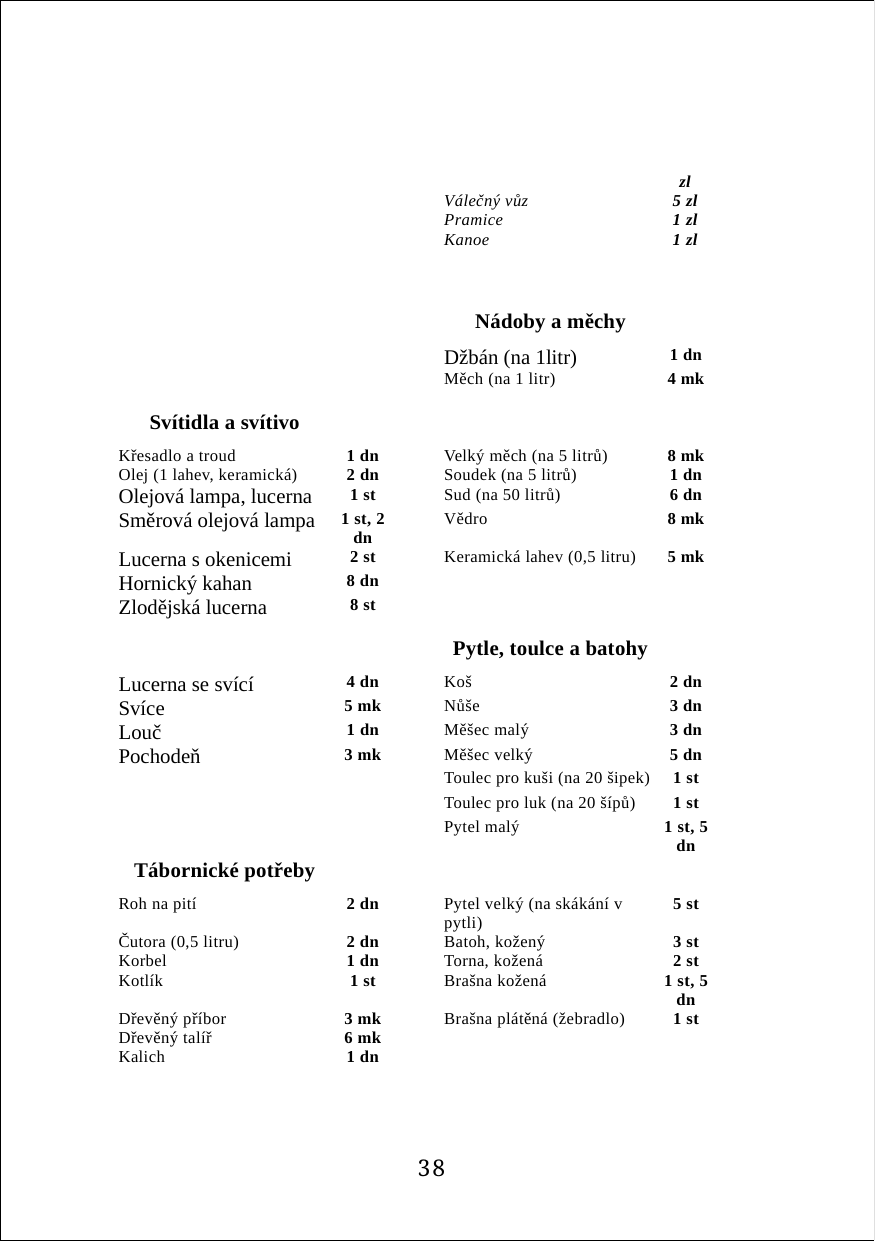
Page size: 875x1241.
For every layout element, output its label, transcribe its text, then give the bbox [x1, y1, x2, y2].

table_cell 1 dn [657, 345, 714, 369]
table_cell 3 st [657, 932, 714, 951]
table_cell Lucerna s okenicemi [118, 547, 331, 571]
table_cell [715, 970, 756, 1009]
table_cell [118, 210, 331, 229]
table_cell 2 dn [657, 672, 714, 696]
table_cell 4 dn [331, 672, 394, 696]
table_cell 2 dn [331, 932, 394, 951]
table_cell 5 dn [657, 744, 714, 768]
table_cell Džbán (na 1litr) [444, 345, 657, 369]
table_cell [715, 191, 756, 210]
table_cell [395, 249, 434, 268]
table_cell [331, 345, 394, 369]
table_cell [118, 793, 331, 816]
table_cell [395, 369, 434, 446]
table_cell [395, 744, 434, 768]
table_cell 1 dn [331, 446, 394, 465]
table_cell [657, 571, 714, 595]
table_cell [715, 816, 756, 894]
table_cell zl [657, 172, 714, 191]
table_cell [395, 210, 434, 229]
table_cell [331, 210, 394, 229]
table_cell [715, 951, 756, 970]
table_cell Brašna kožená [444, 970, 657, 1009]
table_cell Koš [444, 672, 657, 696]
table_cell Kanoe [444, 229, 657, 248]
table_cell [395, 1028, 434, 1047]
table_cell [434, 484, 444, 508]
table_cell [434, 816, 444, 894]
table_cell Pytel velký (na skákání v pytli) [444, 894, 657, 932]
table_cell [395, 465, 434, 484]
table_cell 2 st [657, 951, 714, 970]
table_cell [434, 768, 444, 792]
table_cell [331, 268, 394, 345]
table_cell 5 mk [657, 547, 714, 571]
table_cell [434, 571, 444, 595]
table_cell [715, 229, 756, 248]
table_cell [434, 509, 444, 547]
table_cell [715, 696, 756, 720]
table_cell 3 mk [331, 744, 394, 768]
table_cell Velký měch (na 5 litrů) [444, 446, 657, 465]
table_cell [434, 970, 444, 1009]
table_cell 1 st, 2 dn [331, 509, 394, 547]
table_cell [715, 249, 756, 268]
table_cell [715, 547, 756, 571]
table_cell [434, 369, 444, 446]
table_cell Měšec malý [444, 720, 657, 744]
table_cell [331, 172, 394, 191]
table_cell [715, 744, 756, 768]
table_cell 3 dn [657, 720, 714, 744]
table_cell Louč [118, 720, 331, 744]
table_cell [331, 768, 394, 792]
table_cell Pramice [444, 210, 657, 229]
table_cell [395, 932, 434, 951]
table_cell Měch (na 1 litr) [444, 369, 657, 446]
table_cell [444, 249, 657, 268]
table_cell [715, 345, 756, 369]
table_cell Brašna plátěná (žebradlo) [444, 1009, 657, 1028]
table_cell 5 st [657, 894, 714, 932]
table_cell 1 dn [331, 720, 394, 744]
table_cell [331, 229, 394, 248]
table_cell [434, 172, 444, 191]
table_cell 1 st, 5 dn [657, 816, 714, 894]
table_cell [118, 229, 331, 248]
table_cell [715, 1028, 756, 1047]
table_cell [118, 268, 331, 345]
table_cell [395, 172, 434, 191]
table_cell 1 dn [657, 465, 714, 484]
table_cell Korbel [118, 951, 331, 970]
table_cell 5 zl [657, 191, 714, 210]
table_cell [331, 191, 394, 210]
table_cell [118, 249, 331, 268]
table_cell [434, 229, 444, 248]
table_cell [395, 951, 434, 970]
table_cell [434, 191, 444, 210]
table_cell [118, 345, 331, 369]
table_cell Válečný vůz [444, 191, 657, 210]
table_cell Olej (1 lahev, keramická) [118, 465, 331, 484]
table_cell [715, 446, 756, 465]
table_cell [715, 1009, 756, 1028]
table_cell Měšec velký [444, 744, 657, 768]
table_cell [331, 793, 394, 816]
table_cell Pochodeň [118, 744, 331, 768]
table_cell [331, 369, 394, 446]
table_cell [434, 696, 444, 720]
table_cell Hornický kahan [118, 571, 331, 595]
table_cell [395, 446, 434, 465]
table_cell [715, 672, 756, 696]
table_cell 6 dn [657, 484, 714, 508]
table_cell Svíce [118, 696, 331, 720]
table_cell [118, 191, 331, 210]
table_cell [434, 932, 444, 951]
table_cell 1 st [657, 768, 714, 792]
table_cell Dřevěný příbor [118, 1009, 331, 1028]
table_cell [331, 816, 394, 894]
table_cell Směrová olejová lampa [118, 509, 331, 547]
table_cell [657, 249, 714, 268]
table_cell Čutora (0,5 litru) [118, 932, 331, 951]
table_cell [395, 672, 434, 696]
table_cell 8 st [331, 595, 394, 672]
table_cell 2 st [331, 547, 394, 571]
table_cell [395, 970, 434, 1009]
table_cell Sud (na 50 litrů) [444, 484, 657, 508]
table_cell [395, 595, 434, 672]
table_cell [715, 768, 756, 792]
table_cell [434, 210, 444, 229]
table_cell Zlodějská lucerna [118, 595, 331, 672]
table_cell Torna, kožená [444, 951, 657, 970]
table_cell [657, 595, 714, 672]
table_cell [434, 268, 444, 345]
table_cell [715, 595, 756, 672]
table_cell Toulec pro luk (na 20 šípů) [444, 793, 657, 816]
table_cell [434, 1047, 444, 1071]
table_cell [434, 1009, 444, 1028]
table_cell 1 st [331, 484, 394, 508]
table_cell [395, 547, 434, 571]
table_cell 1 dn [331, 951, 394, 970]
table_cell [715, 369, 756, 446]
table_cell Keramická lahev (0,5 litru) [444, 547, 657, 571]
table_cell [657, 1047, 714, 1071]
table_cell [118, 768, 331, 792]
table_cell [715, 932, 756, 951]
table_cell [395, 894, 434, 932]
table_cell Kalich [118, 1047, 331, 1071]
table_cell Křesadlo a troud [118, 446, 331, 465]
table_cell Roh na pití [118, 894, 331, 932]
table_cell [395, 816, 434, 894]
table_cell 8 dn [331, 571, 394, 595]
table_cell 4 mk [657, 369, 714, 446]
table_cell Toulec pro kuši (na 20 šipek) [444, 768, 657, 792]
table_cell 1 st, 5 dn [657, 970, 714, 1009]
table_cell 2 dn [331, 894, 394, 932]
table_cell [395, 345, 434, 369]
table_cell [395, 720, 434, 744]
table_cell [657, 1028, 714, 1047]
table_cell Dřevěný talíř [118, 1028, 331, 1047]
table_cell 5 mk [331, 696, 394, 720]
table_cell 1 zl [657, 210, 714, 229]
table_cell [395, 268, 434, 345]
table_cell [715, 1047, 756, 1071]
table_cell [434, 465, 444, 484]
table_cell [444, 1047, 657, 1071]
table_cell [434, 345, 444, 369]
table_cell [715, 210, 756, 229]
table_cell [395, 484, 434, 508]
table_cell [434, 720, 444, 744]
table_cell 1 st [331, 970, 394, 1009]
table_cell 8 mk [657, 446, 714, 465]
table_cell [715, 571, 756, 595]
table_cell 3 mk [331, 1009, 394, 1028]
table_cell [434, 547, 444, 571]
table_cell Vědro [444, 509, 657, 547]
table_cell Olejová lampa, lucerna [118, 484, 331, 508]
table_cell Tábornické potřeby [118, 816, 331, 894]
table_cell [444, 172, 657, 191]
table_cell Soudek (na 5 litrů) [444, 465, 657, 484]
table_cell Pytel malý [444, 816, 657, 894]
table_cell [395, 509, 434, 547]
table_cell Nůše [444, 696, 657, 720]
table_cell [434, 951, 444, 970]
table_cell [657, 268, 714, 345]
table_cell [434, 595, 444, 672]
table_cell [715, 484, 756, 508]
table_cell [395, 191, 434, 210]
table_cell [715, 509, 756, 547]
table_cell [395, 696, 434, 720]
table_cell 1 st [657, 793, 714, 816]
table_cell Kotlík [118, 970, 331, 1009]
table_cell [395, 571, 434, 595]
table_cell [395, 229, 434, 248]
table_cell [434, 744, 444, 768]
table_cell [395, 1009, 434, 1028]
table_cell 1 zl [657, 229, 714, 248]
table_cell [444, 1028, 657, 1047]
table_cell Lucerna se svící [118, 672, 331, 696]
table_cell Nádoby a měchy [444, 268, 657, 345]
table_cell Pytle, toulce a batohy [444, 595, 657, 672]
table_cell [434, 249, 444, 268]
table_cell [331, 249, 394, 268]
table_cell 1 st [657, 1009, 714, 1028]
table_cell [715, 894, 756, 932]
table_cell Svítidla a svítivo [118, 369, 331, 446]
table_cell [434, 446, 444, 465]
table_cell [715, 720, 756, 744]
table_cell [715, 268, 756, 345]
table_cell Batoh, kožený [444, 932, 657, 951]
table_cell [715, 793, 756, 816]
table_cell [434, 1028, 444, 1047]
table_cell [715, 172, 756, 191]
table_cell [715, 465, 756, 484]
table_cell [118, 172, 331, 191]
table_cell 8 mk [657, 509, 714, 547]
table_cell [434, 894, 444, 932]
table_cell 2 dn [331, 465, 394, 484]
table_cell [434, 672, 444, 696]
table_cell [395, 793, 434, 816]
table_cell [395, 768, 434, 792]
table_cell [444, 571, 657, 595]
table_cell [395, 1047, 434, 1071]
table_cell 1 dn [331, 1047, 394, 1071]
table_cell 6 mk [331, 1028, 394, 1047]
table_cell [434, 793, 444, 816]
table_cell 3 dn [657, 696, 714, 720]
